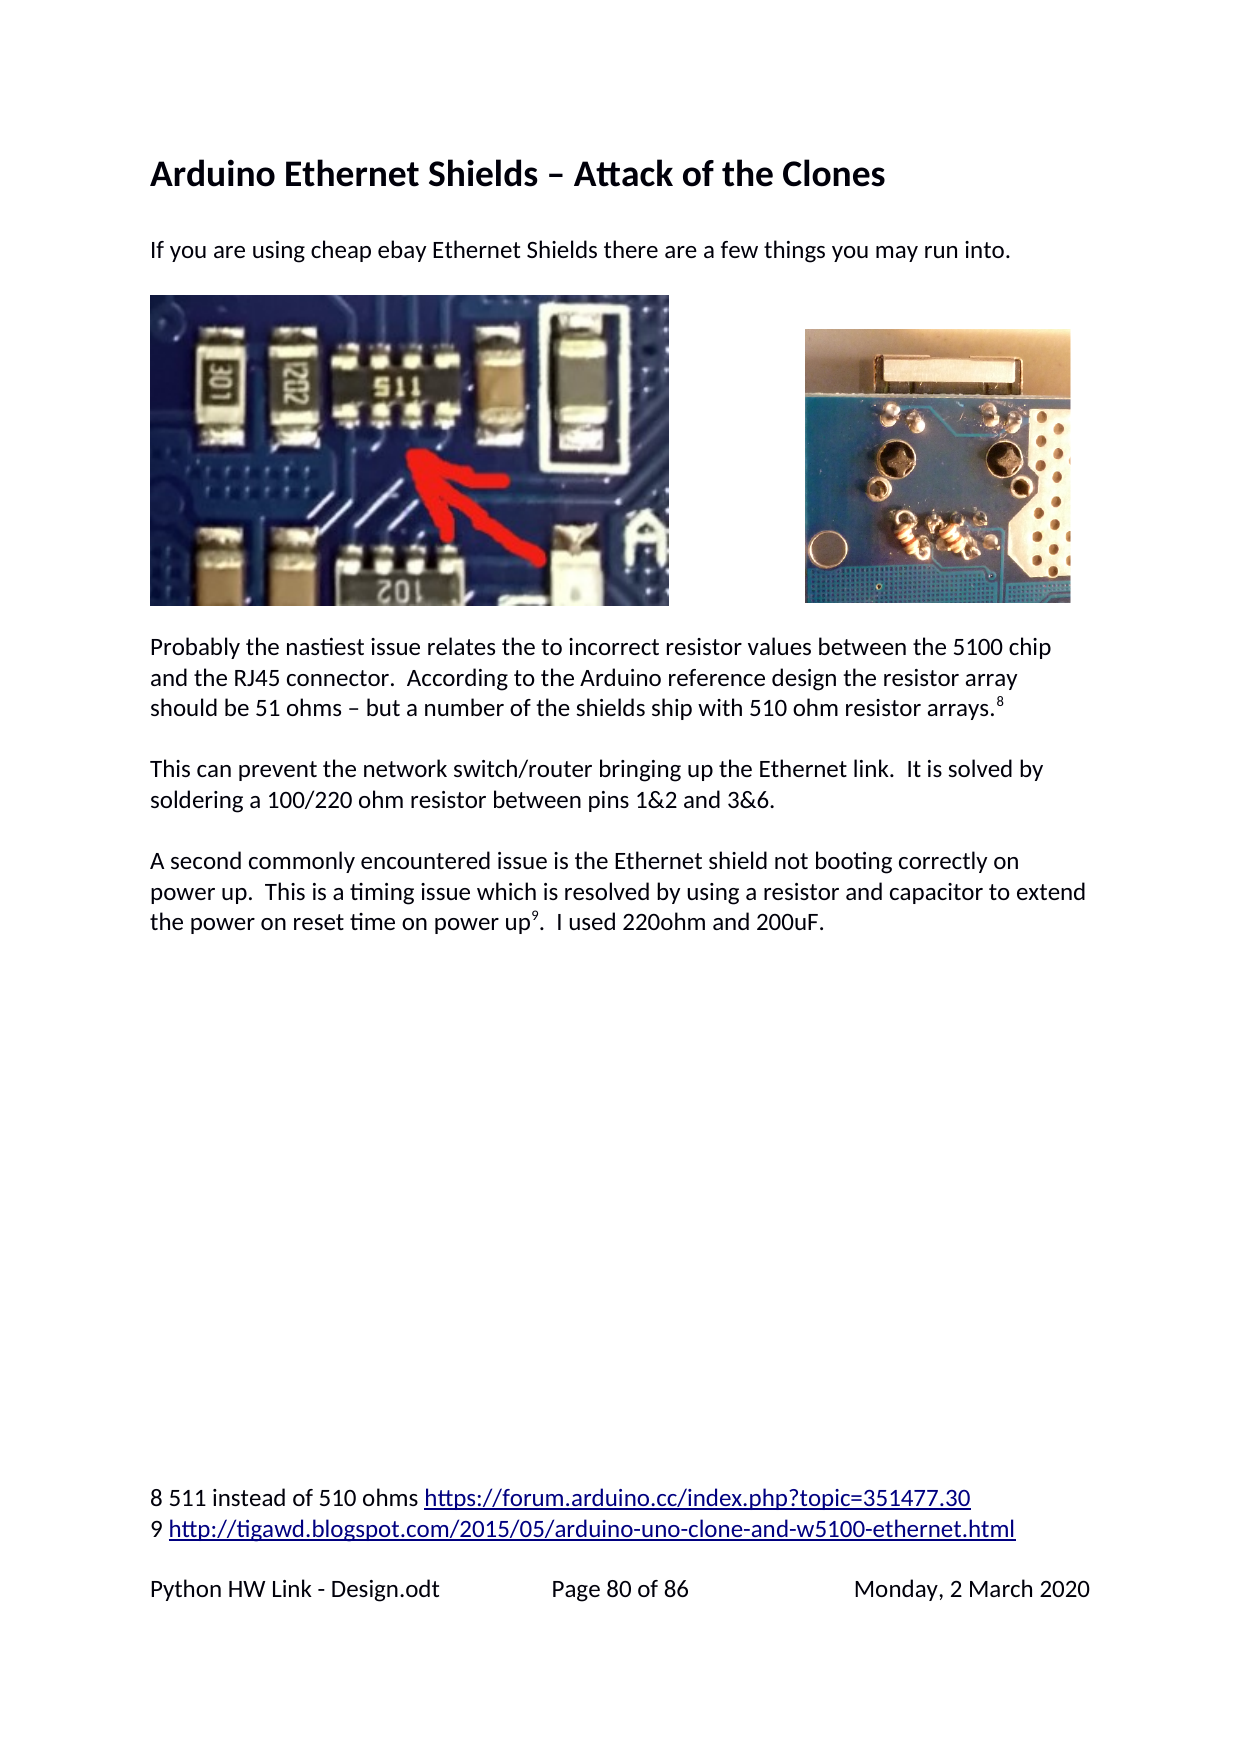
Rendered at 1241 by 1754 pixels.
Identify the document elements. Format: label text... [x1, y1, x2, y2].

picture [150, 295, 669, 606]
text This can prevent the network switch/router bringing up the Ethernet link. It is solved by soldering a 100/220 ohm resistor between pins 1&2 and 3&6. [150, 753, 1090, 814]
text Probably the nastiest issue relates the to incorrect resistor values between the 5100 chip and the RJ45 connector. According to the Arduino reference design the resistor array should be 51 ohms – but a number of the shields ship with 510 ohm resistor arrays. [150, 631, 1090, 723]
text http://tigawd.blogspot.com/2015/05/arduino-uno-clone-and-w5100-ethernet.html [150, 1513, 1090, 1543]
text 511 instead of 510 ohms https://forum.arduino.cc/index.php?topic=351477.30 [150, 1482, 1090, 1513]
subtitle Arduino Ethernet Shields – Attack of the Clones [150, 150, 1090, 196]
text A second commonly encountered issue is the Ethernet shield not booting correctly on power up. This is a timing issue which is resolved by using a resistor and capacitor to extend the power on reset time on power up. I used 220ohm and 200uF. [150, 845, 1090, 937]
text If you are using cheap ebay Ethernet Shields there are a few things you may run into. [150, 235, 1090, 265]
